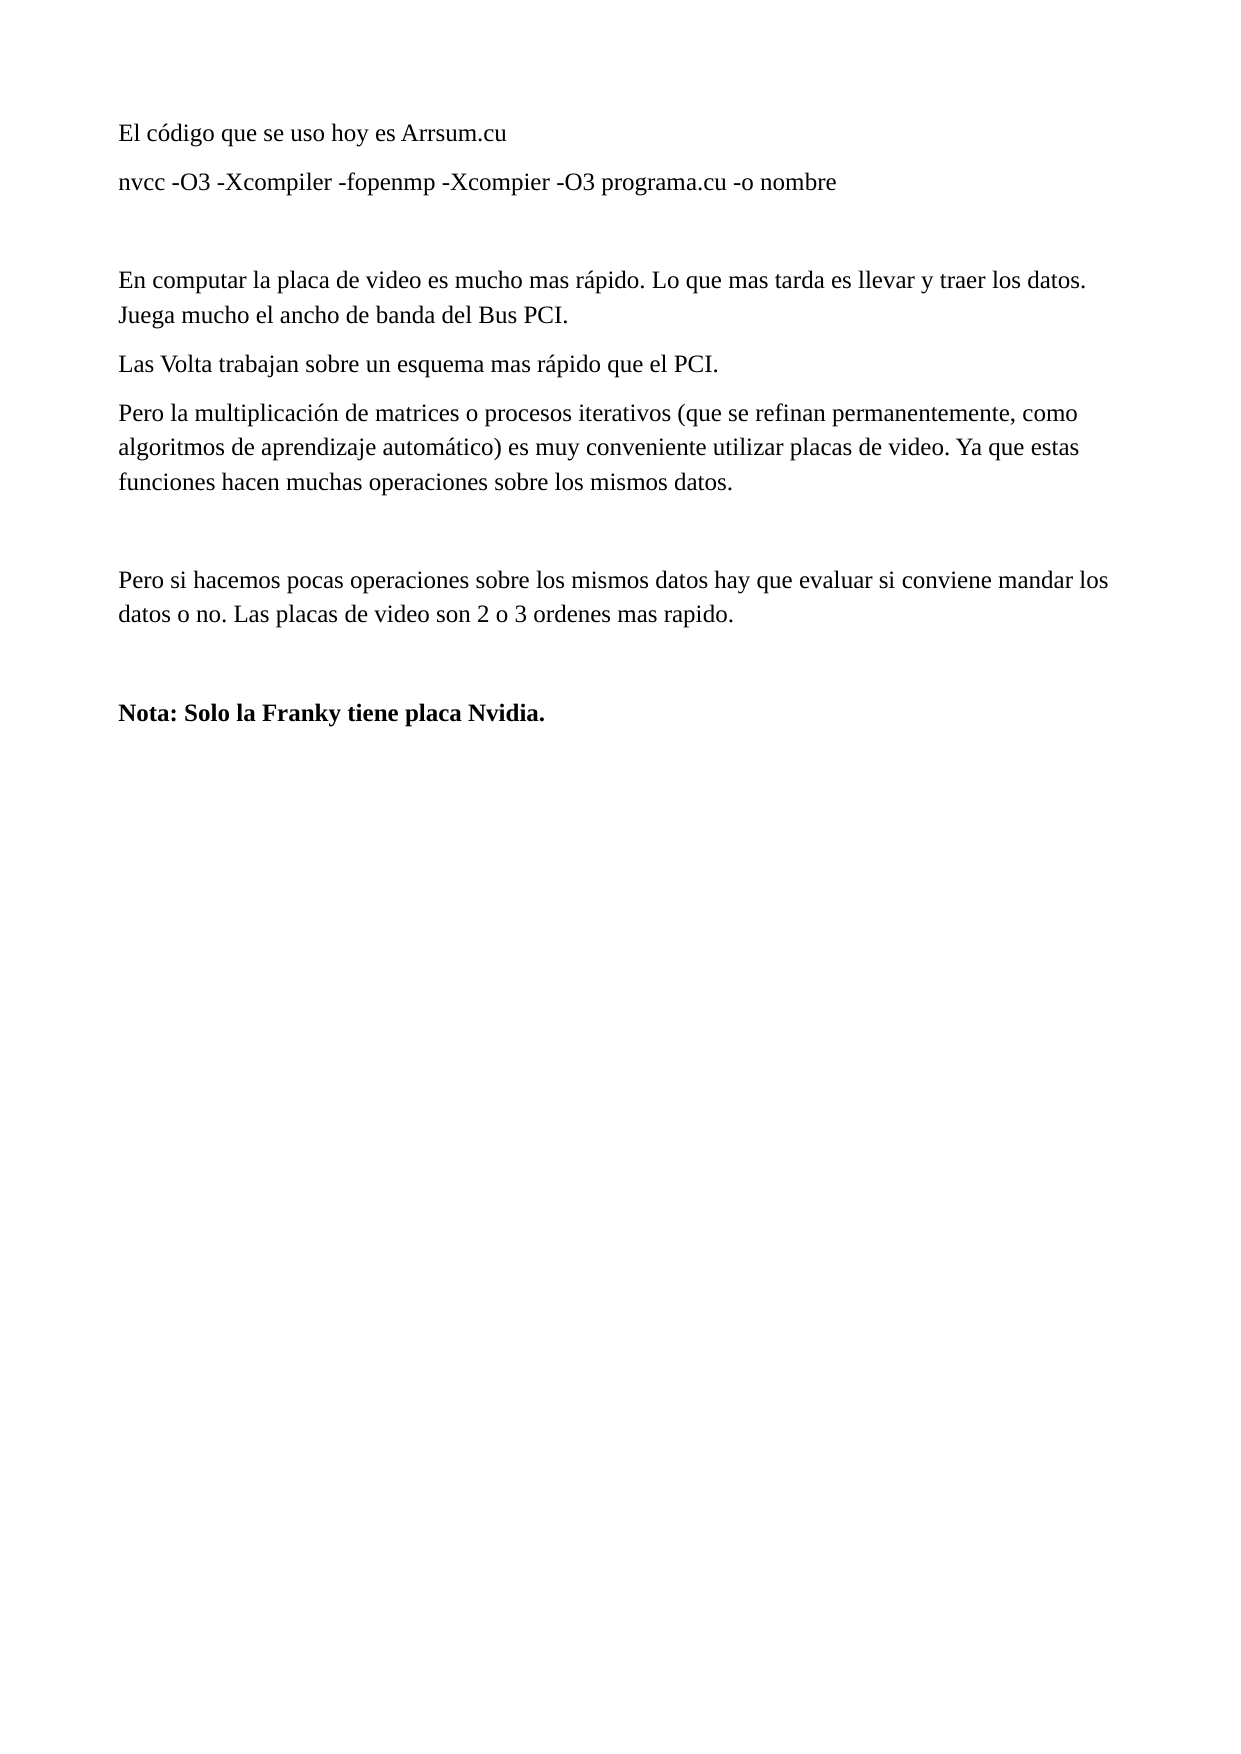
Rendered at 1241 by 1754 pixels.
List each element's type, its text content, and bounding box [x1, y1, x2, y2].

text El código que se uso hoy es Arrsum.cu [118, 118, 1122, 147]
text Pero la multiplicación de matrices o procesos iterativos (que se refinan permanentemente, como algoritmos de aprendizaje automático) es muy conveniente utilizar placas de video. Ya que estas funciones hacen muchas operaciones sobre los mismos datos. [118, 398, 1122, 496]
text Pero si hacemos pocas operaciones sobre los mismos datos hay que evaluar si conviene mandar los datos o no. Las placas de video son 2 o 3 ordenes mas rapido. [118, 565, 1122, 628]
text En computar la placa de video es mucho mas rápido. Lo que mas tarda es llevar y traer los datos. Juega mucho el ancho de banda del Bus PCI. [118, 265, 1122, 328]
text Las Volta trabajan sobre un esquema mas rápido que el PCI. [118, 349, 1122, 378]
text Nota: Solo la Franky tiene placa Nvidia. [118, 698, 1122, 726]
text nvcc -O3 -Xcompiler -fopenmp -Xcompier -O3 programa.cu -o nombre [118, 167, 1122, 196]
